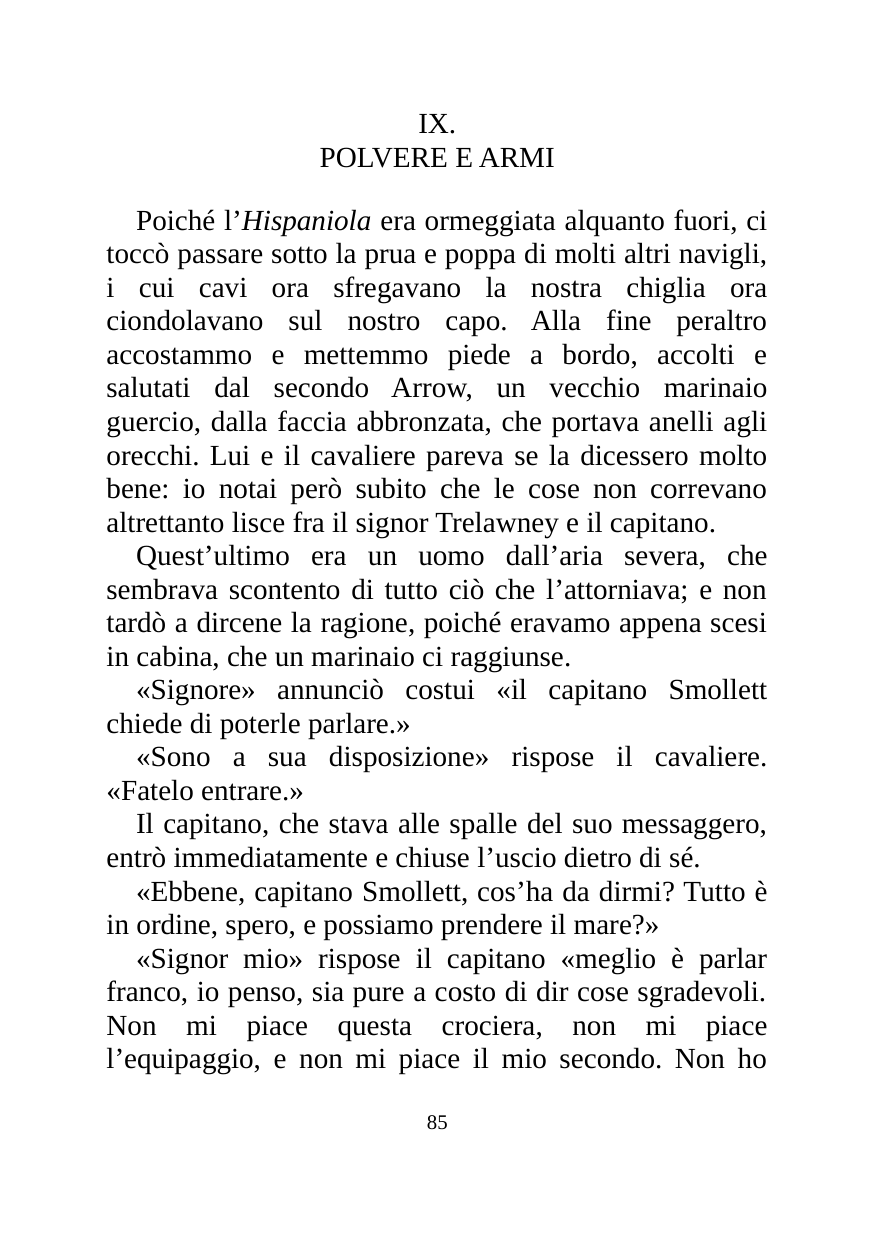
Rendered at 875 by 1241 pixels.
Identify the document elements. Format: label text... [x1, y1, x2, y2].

text «Sono a sua disposizione» rispose il cavaliere. «Fatelo entrare.» [106, 739, 768, 807]
text «Signore» annunciò costui «il capitano Smollett chiede di poterle parlare.» [106, 672, 768, 739]
text Poiché l’Hispaniola era ormeggiata alquanto fuori, ci toccò passare sotto la prua e poppa di molti altri navigli, i cui cavi ora sfregavano la nostra chiglia ora ciondolavano sul nostro capo. Alla fine peraltro accostammo e mettemmo piede a bordo, accolti e salutati dal secondo Arrow, un vecchio marinaio guercio, dalla faccia abbronzata, che portava anelli agli orecchi. Lui e il cavaliere pareva se la dicessero molto bene: io notai però subito che le cose non correvano altrettanto lisce fra il signor Trelawney e il capitano. [106, 203, 768, 538]
text Il capitano, che stava alle spalle del suo messaggero, entrò immediatamente e chiuse l’uscio dietro di sé. [106, 807, 768, 874]
text Quest’ultimo era un uomo dall’aria severa, che sembrava scontento di tutto ciò che l’attorniava; e non tardò a dircene la ragione, poiché eravamo appena scesi in cabina, che un marinaio ci raggiunse. [106, 538, 768, 672]
text «Signor mio» rispose il capitano «meglio è parlar franco, io penso, sia pure a costo di dir cose sgradevoli. Non mi piace questa crociera, non mi piace l’equipaggio, e non mi piace il mio secondo. Non ho [106, 941, 768, 1075]
text «Ebbene, capitano Smollett, cos’ha da dirmi? Tutto è in ordine, spero, e possiamo prendere il mare?» [106, 874, 768, 941]
subtitle IX. POLVERE E ARMI [106, 106, 768, 173]
